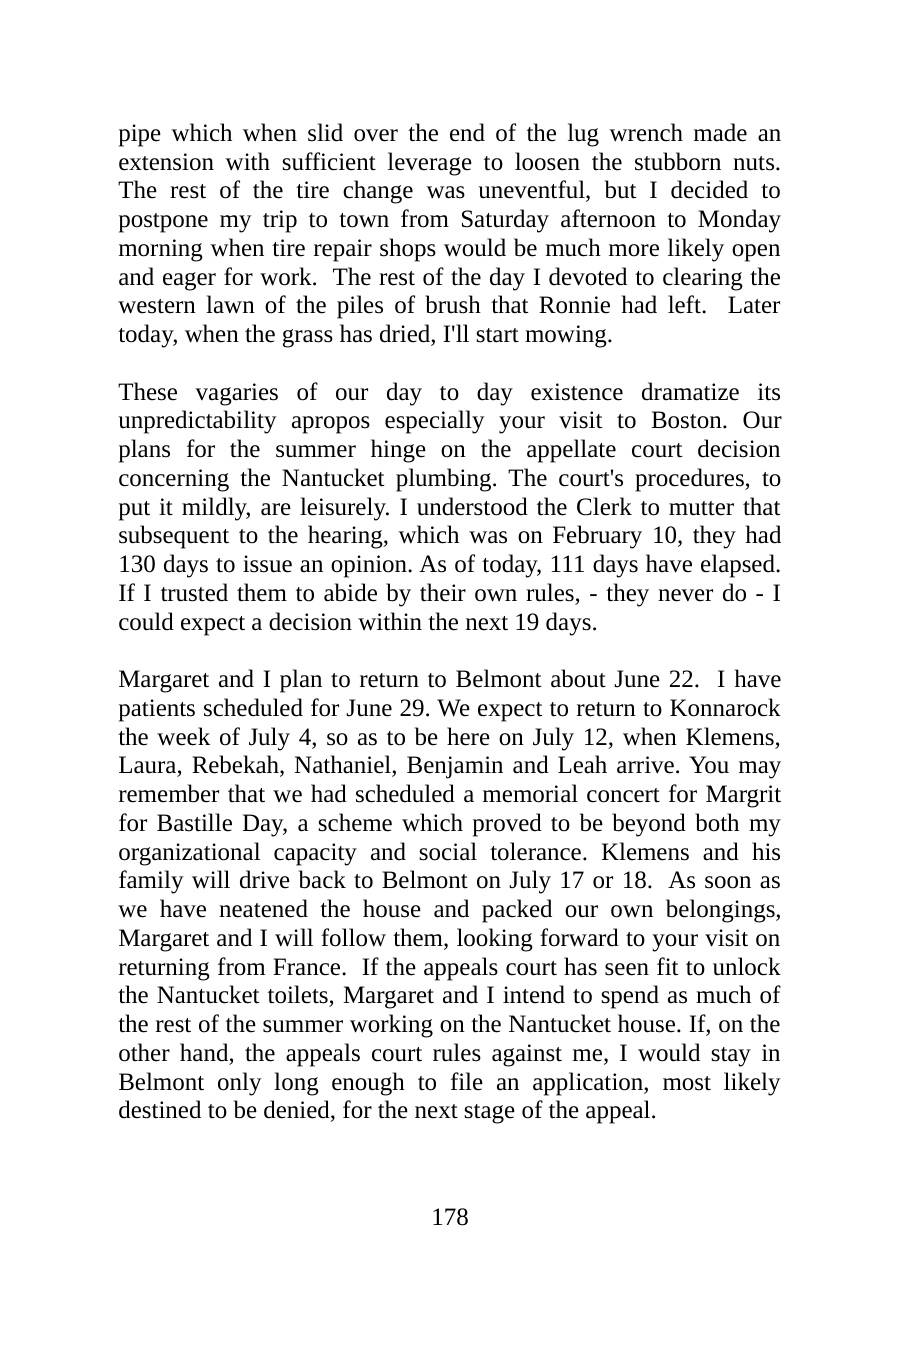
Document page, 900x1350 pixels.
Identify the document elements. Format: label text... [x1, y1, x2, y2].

text pipe which when slid over the end of the lug wrench made an extension with sufficient leverage to loosen the stubborn nuts. The rest of the tire change was uneventful, but I decided to postpone my trip to town from Saturday afternoon to Monday morning when tire repair shops would be much more likely open and eager for work. The rest of the day I devoted to clearing the western lawn of the piles of brush that Ronnie had left. Later today, when the grass has dried, I'll start mowing. [118, 118, 782, 348]
text These vagaries of our day to day existence dramatize its unpredictability apropos especially your visit to Boston. Our plans for the summer hinge on the appellate court decision concerning the Nantucket plumbing. The court's procedures, to put it mildly, are leisurely. I understood the Clerk to mutter that subsequent to the hearing, which was on February 10, they had 130 days to issue an opinion. As of today, 111 days have elapsed. If I trusted them to abide by their own rules, - they never do - I could expect a decision within the next 19 days. [118, 377, 782, 636]
text Margaret and I plan to return to Belmont about June 22. I have patients scheduled for June 29. We expect to return to Konnarock the week of July 4, so as to be here on July 12, when Klemens, Laura, Rebekah, Nathaniel, Benjamin and Leah arrive. You may remember that we had scheduled a memorial concert for Margrit for Bastille Day, a scheme which proved to be beyond both my organizational capacity and social tolerance. Klemens and his family will drive back to Belmont on July 17 or 18. As soon as we have neatened the house and packed our own belongings, Margaret and I will follow them, looking forward to your visit on returning from France. If the appeals court has seen fit to unlock the Nantucket toilets, Margaret and I intend to spend as much of the rest of the summer working on the Nantucket house. If, on the other hand, the appeals court rules against me, I would stay in Belmont only long enough to file an application, most likely destined to be denied, for the next stage of the appeal. [118, 664, 782, 1124]
